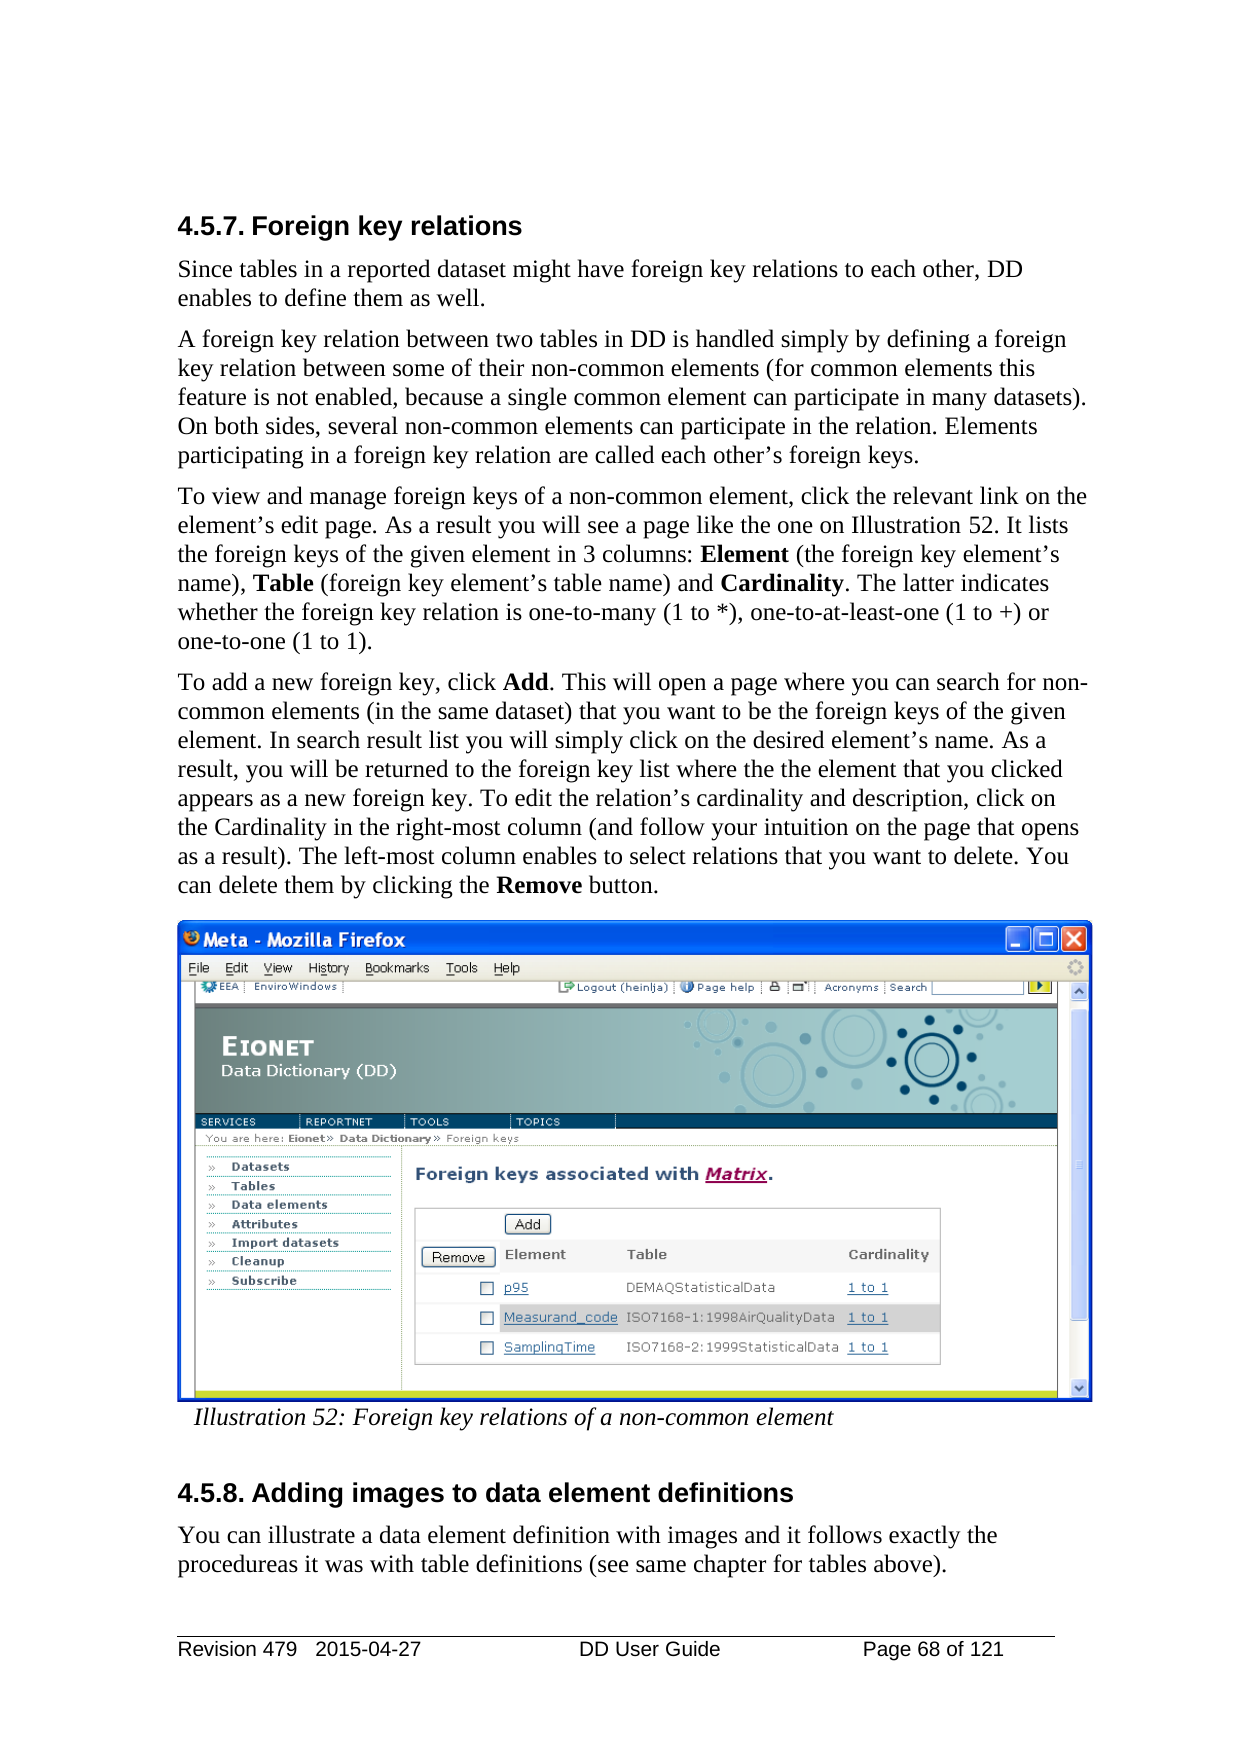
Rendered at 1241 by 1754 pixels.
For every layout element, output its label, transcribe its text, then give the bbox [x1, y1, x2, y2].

text Since tables in a reported dataset might have foreign key relations to each other, DD enables to define them as well. [177, 254, 1092, 312]
text To view and manage foreign keys of a non-common element, click the relevant link on the element’s edit page. As a result you will see a page like the one on Illustration 52. It lists the foreign keys of the given element in 3 columns: Element (the foreign key element’s name), Table (foreign key element’s table name) and Cardinality. The latter indicates whether the foreign key relation is one-to-many (1 to *), one-to-at-least-one (1 to +) or one-to-one (1 to 1). [177, 481, 1092, 655]
subtitle Adding images to data element definitions [177, 1477, 1092, 1508]
text A foreign key relation between two tables in DD is handled simply by defining a foreign key relation between some of their non-common elements (for common elements this feature is not enabled, because a single common element can participate in many datasets). On both sides, several non-common elements can participate in the relation. Elements participating in a foreign key relation are called each other’s foreign keys. [177, 324, 1092, 469]
subtitle Foreign key relations [177, 210, 1092, 241]
picture [177, 920, 1093, 1402]
text Illustration 52: Foreign key relations of a non-common element [194, 1402, 1076, 1431]
text You can illustrate a data element definition with images and it follows exactly the procedureas it was with table definitions (see same chapter for tables above). [177, 1520, 1092, 1578]
text To add a new foreign key, click Add. This will open a page where you can search for non-common elements (in the same dataset) that you want to be the foreign keys of the given element. In search result list you will simply click on the desired element’s name. As a result, you will be returned to the foreign key list where the the element that you clicked appears as a new foreign key. To edit the relation’s cardinality and description, click on the Cardinality in the right-most column (and follow your intuition on the page that opens as a result). The left-most column enables to select relations that you want to delete. You can delete them by clicking the Remove button. [177, 667, 1092, 899]
